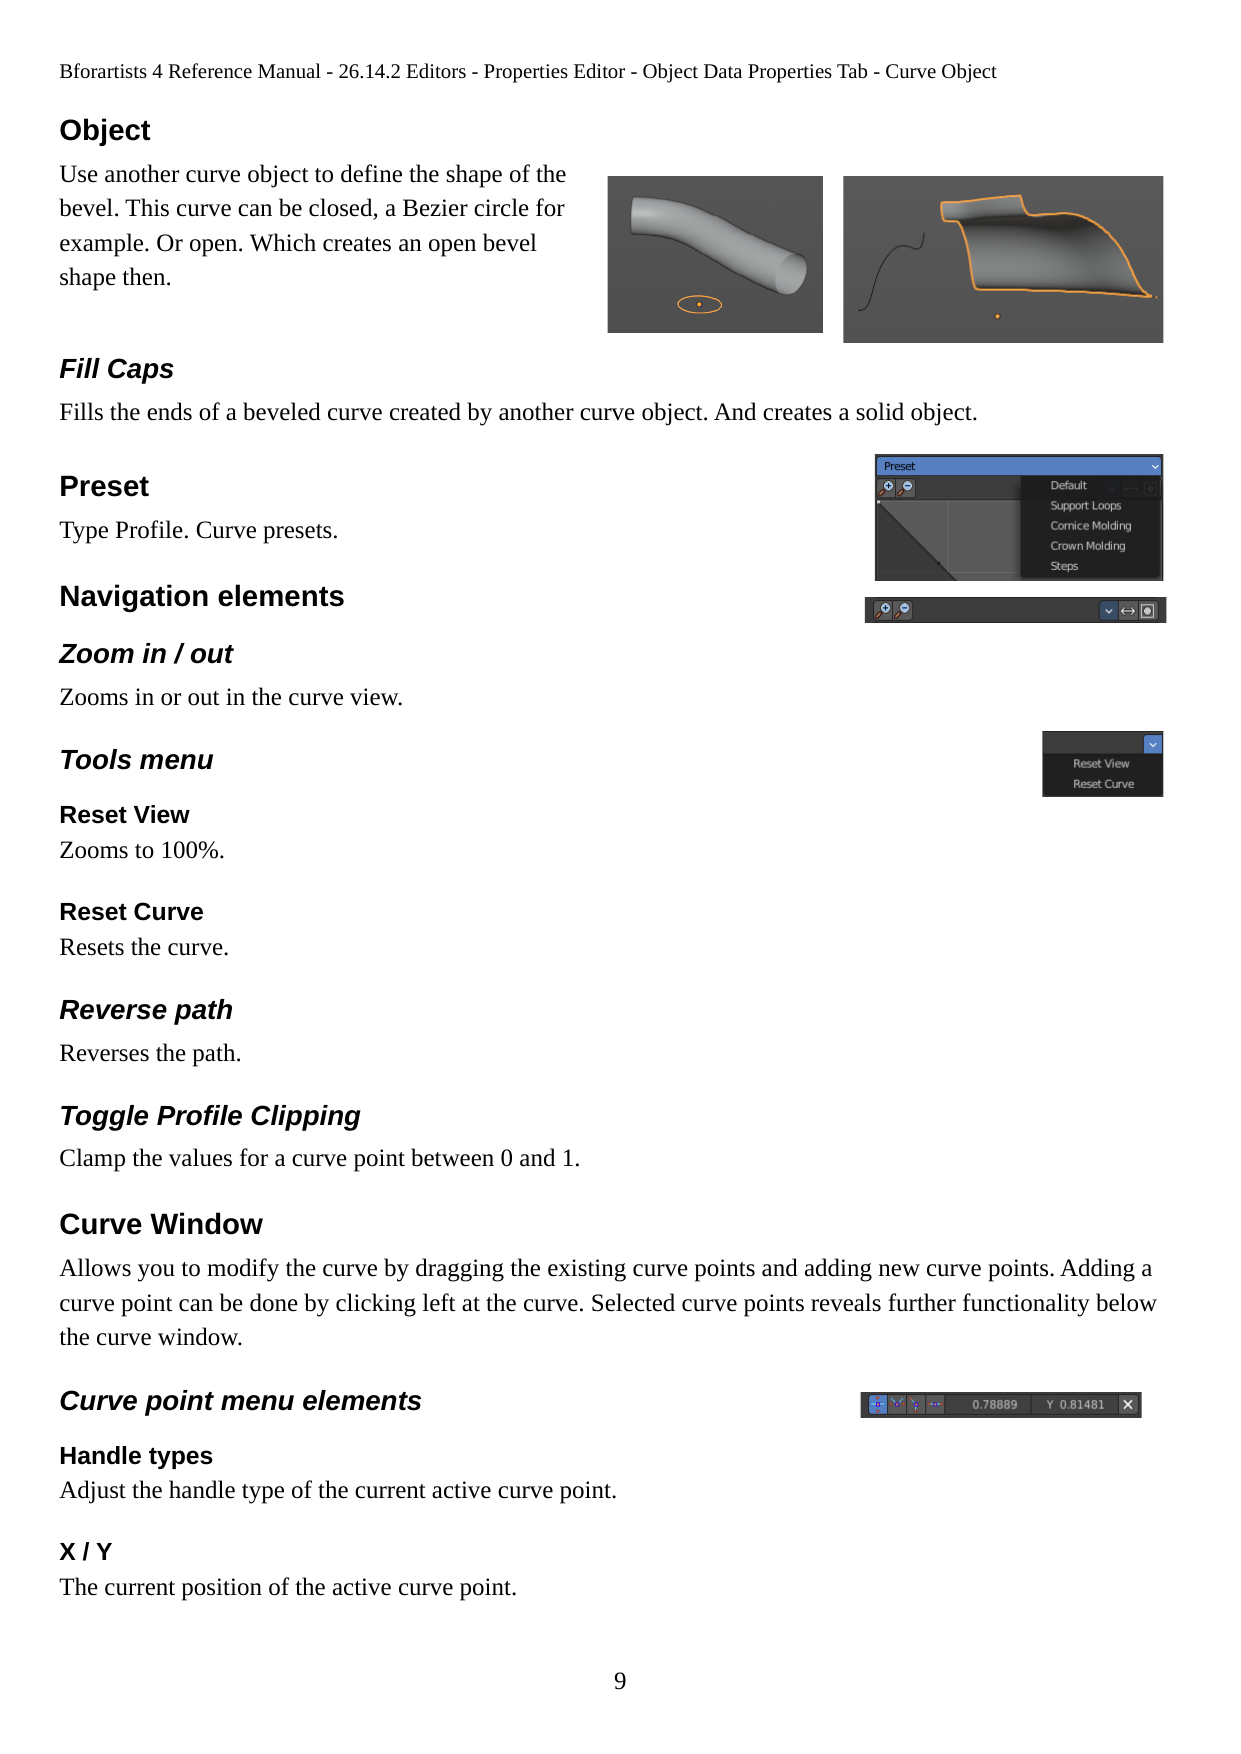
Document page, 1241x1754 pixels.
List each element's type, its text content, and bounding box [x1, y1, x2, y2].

text Resets the curve. [59, 932, 1181, 960]
text Adjust the handle type of the current active curve point. [59, 1476, 1181, 1504]
subtitle Curve point menu elements [59, 1384, 1181, 1416]
subtitle Tools menu [59, 744, 1042, 776]
subtitle [1164, 744, 1181, 776]
subtitle X / Y [59, 1537, 1181, 1566]
text Use another curve object to define the shape of the bevel. This curve can be closed, a Bezier circle for example. Or open. Which creates an open bevel shape then. [59, 159, 1181, 291]
subtitle [1164, 469, 1181, 503]
subtitle Curve Window [59, 1207, 1181, 1241]
text Allows you to modify the curve by dragging the existing curve points and adding new curve points. Adding a curve point can be done by clicking left at the curve. Selected curve points reveals further functionality below the curve window. [59, 1253, 1181, 1351]
subtitle Reset View [59, 801, 1181, 829]
picture [607, 176, 823, 333]
text Zooms in or out in the curve view. [59, 682, 1181, 711]
subtitle Reset Curve [59, 897, 1181, 925]
picture [860, 1392, 1142, 1418]
subtitle Fill Caps [59, 353, 1181, 384]
subtitle Preset [59, 469, 874, 503]
picture [874, 454, 1164, 581]
picture [843, 176, 1164, 343]
text Reverses the path. [59, 1038, 1181, 1066]
subtitle Toggle Profile Clipping [59, 1099, 1181, 1131]
text Zooms to 100%. [59, 835, 1181, 864]
picture [1042, 731, 1164, 797]
subtitle Reverse path [59, 993, 1181, 1025]
text Fills the ends of a beveled curve created by another curve object. And creates a solid object. [59, 397, 1181, 426]
subtitle Handle types [59, 1441, 1181, 1469]
text Type Profile. Curve presets. [59, 515, 874, 544]
picture [864, 597, 1167, 623]
subtitle Navigation elements [59, 579, 1181, 613]
subtitle Zoom in / out [59, 638, 1181, 669]
text Clamp the values for a curve point between 0 and 1. [59, 1143, 1181, 1172]
text The current position of the active curve point. [59, 1572, 1181, 1601]
subtitle Object [59, 113, 1181, 146]
